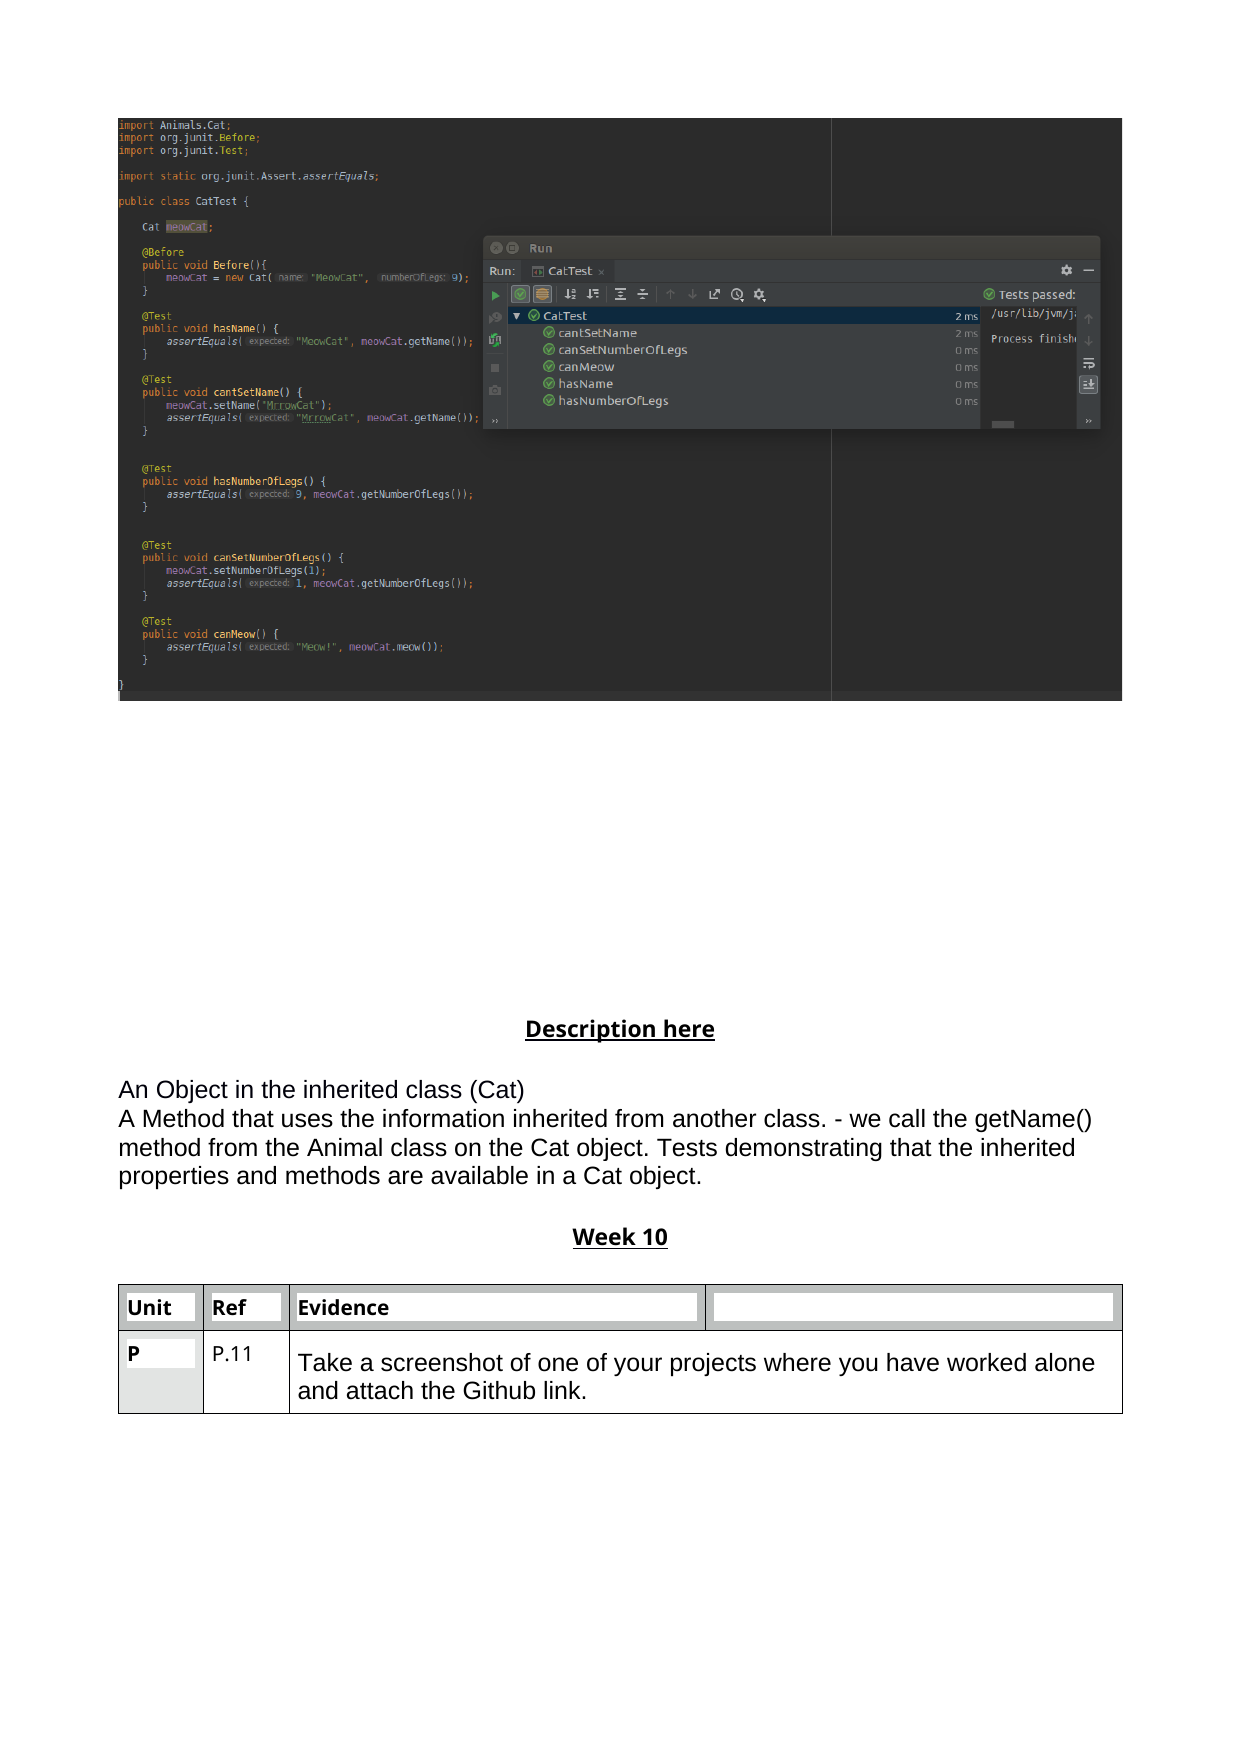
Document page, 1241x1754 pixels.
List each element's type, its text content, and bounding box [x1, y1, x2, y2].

text An Object in the inherited class (Cat) [118, 1075, 1122, 1104]
table_header [706, 1285, 1122, 1330]
table_cell P.11 [204, 1331, 289, 1413]
table_cell Take a screenshot of one of your projects where you have worked alone and attach the Github link. [290, 1331, 1122, 1413]
text A Method that uses the information inherited from another class. - we call the getName() method from the Animal class on the Cat object. Tests demonstrating that the inherited properties and methods are available in a Cat object. [118, 1104, 1122, 1190]
table_header Evidence [290, 1285, 705, 1330]
table_cell P [119, 1331, 203, 1413]
table_header Unit [119, 1285, 203, 1330]
table_header Ref [204, 1285, 289, 1330]
text Description here [118, 1013, 1122, 1044]
text Week 10 [118, 1221, 1122, 1253]
picture [118, 118, 1123, 701]
